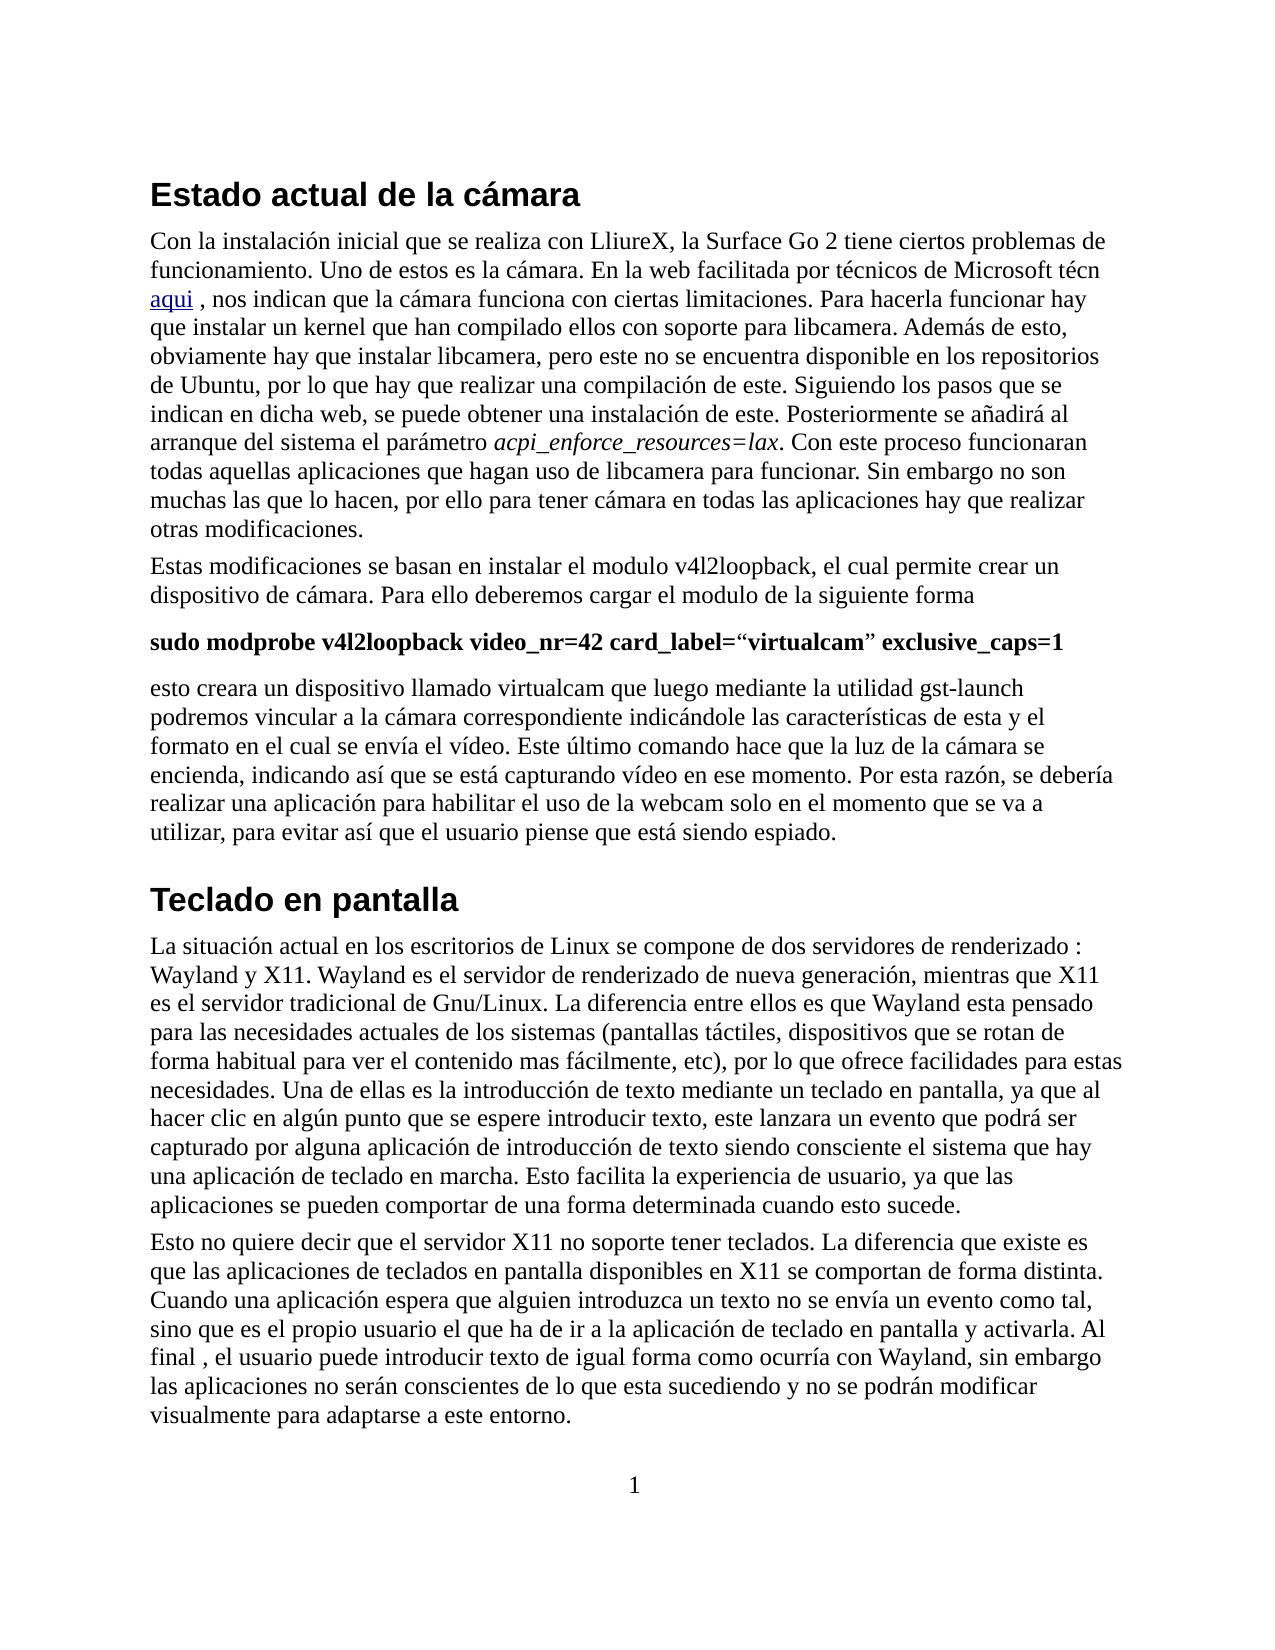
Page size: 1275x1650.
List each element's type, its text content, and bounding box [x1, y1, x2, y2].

text Esto no quiere decir que el servidor X11 no soporte tener teclados. La diferencia que existe es que las aplicaciones de teclados en pantalla disponibles en X11 se comportan de forma distinta. Cuando una aplicación espera que alguien introduzca un texto no se envía un evento como tal, sino que es el propio usuario el que ha de ir a la aplicación de teclado en pantalla y activarla. Al final , el usuario puede introducir texto de igual forma como ocurría con Wayland, sin embargo las aplicaciones no serán conscientes de lo que esta sucediendo y no se podrán modificar visualmente para adaptarse a este entorno. [150, 1227, 1125, 1429]
text esto creara un dispositivo llamado virtualcam que luego mediante la utilidad gst-launch podremos vincular a la cámara correspondiente indicándole las características de esta y el formato en el cual se envía el vídeo. Este último comando hace que la luz de la cámara se encienda, indicando así que se está capturando vídeo en ese momento. Por esta razón, se debería realizar una aplicación para habilitar el uso de la webcam solo en el momento que se va a utilizar, para evitar así que el usuario piense que está siendo espiado. [150, 673, 1125, 846]
text La situación actual en los escritorios de Linux se compone de dos servidores de renderizado : Wayland y X11. Wayland es el servidor de renderizado de nueva generación, mientras que X11 es el servidor tradicional de Gnu/Linux. La diferencia entre ellos es que Wayland esta pensado para las necesidades actuales de los sistemas (pantallas táctiles, dispositivos que se rotan de forma habitual para ver el contenido mas fácilmente, etc), por lo que ofrece facilidades para estas necesidades. Una de ellas es la introducción de texto mediante un teclado en pantalla, ya que al hacer clic en algún punto que se espere introducir texto, este lanzara un evento que podrá ser capturado por alguna aplicación de introducción de texto siendo consciente el sistema que hay una aplicación de teclado en marcha. Esto facilita la experiencia de usuario, ya que las aplicaciones se pueden comportar de una forma determinada cuando esto sucede. [150, 931, 1125, 1218]
subtitle Estado actual de la cámara [150, 175, 1125, 214]
text Con la instalación inicial que se realiza con LliureX, la Surface Go 2 tiene ciertos problemas de funcionamiento. Uno de estos es la cámara. En la web facilitada por técnicos de Microsoft técn aqui , nos indican que la cámara funciona con ciertas limitaciones. Para hacerla funcionar hay que instalar un kernel que han compilado ellos con soporte para libcamera. Además de esto, obviamente hay que instalar libcamera, pero este no se encuentra disponible en los repositorios de Ubuntu, por lo que hay que realizar una compilación de este. Siguiendo los pasos que se indican en dicha web, se puede obtener una instalación de este. Posteriormente se añadirá al arranque del sistema el parámetro acpi_enforce_resources=lax. Con este proceso funcionaran todas aquellas aplicaciones que hagan uso de libcamera para funcionar. Sin embargo no son muchas las que lo hacen, por ello para tener cámara en todas las aplicaciones hay que realizar otras modificaciones. [150, 226, 1125, 542]
text Estas modificaciones se basan en instalar el modulo v4l2loopback, el cual permite crear un dispositivo de cámara. Para ello deberemos cargar el modulo de la siguiente forma [150, 551, 1125, 609]
text sudo modprobe v4l2loopback video_nr=42 card_label=“virtualcam” exclusive_caps=1 [150, 627, 1125, 656]
subtitle Teclado en pantalla [150, 880, 1125, 918]
